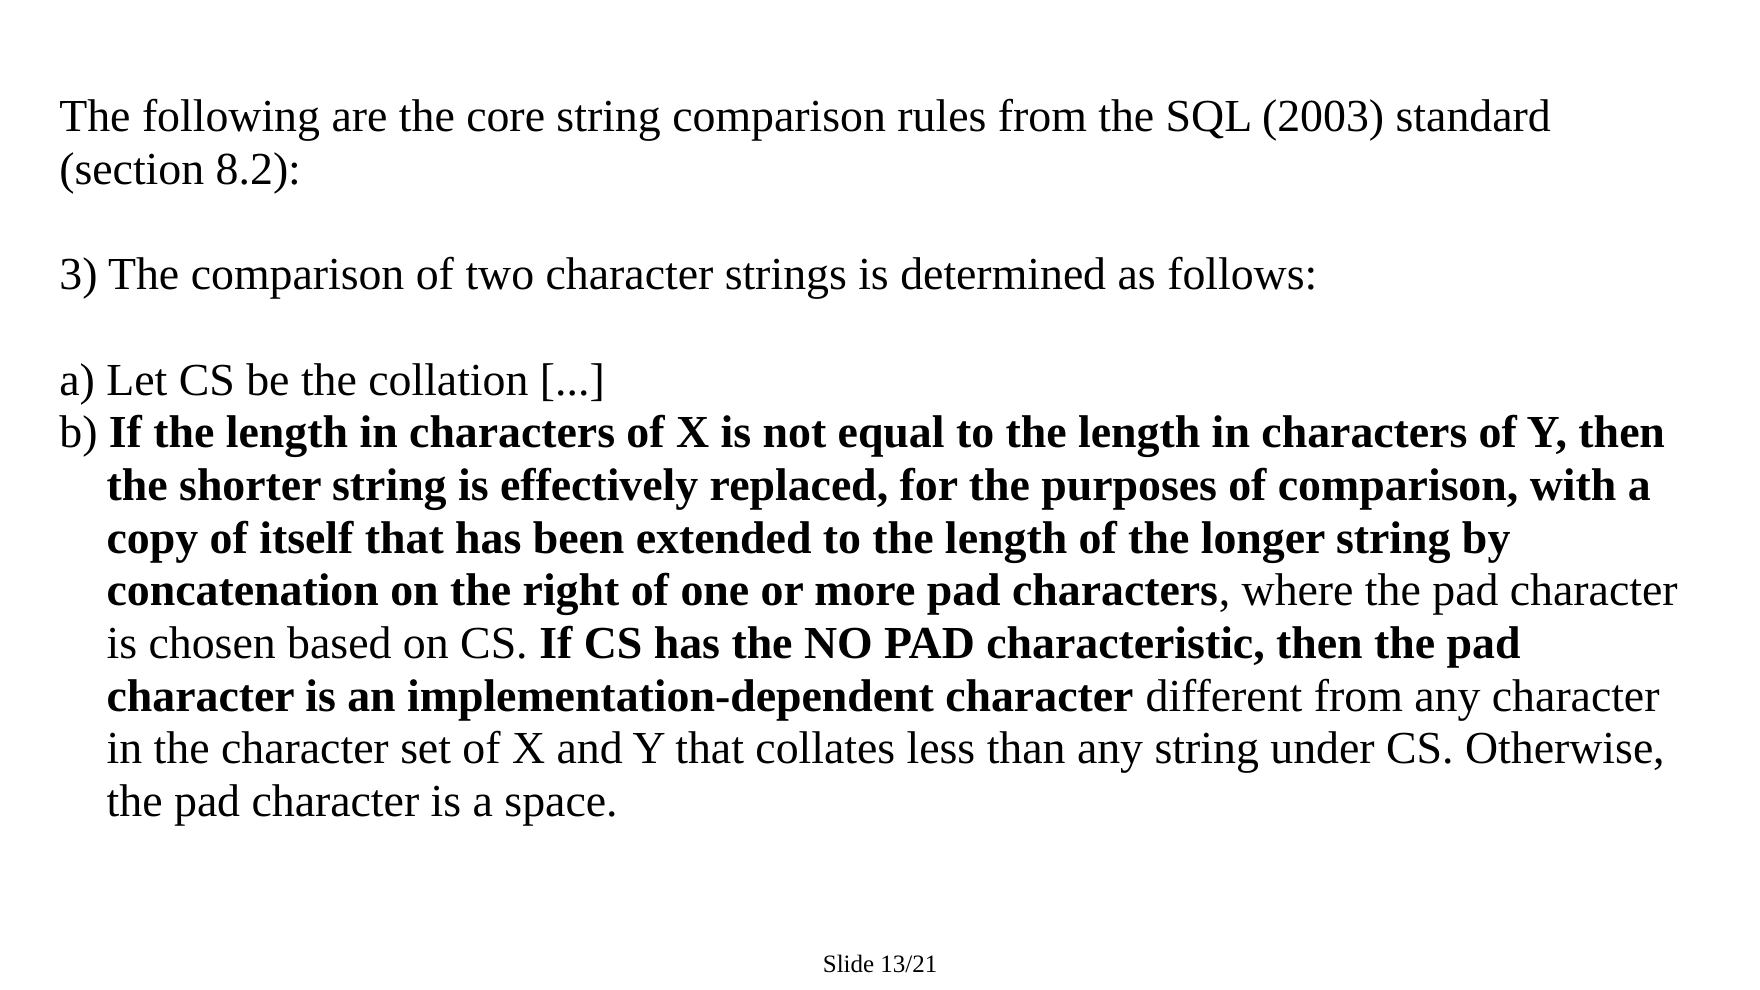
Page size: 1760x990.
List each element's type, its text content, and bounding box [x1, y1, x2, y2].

text b) If the length in characters of X is not equal to the length in characters of Y, then the shorter string is effectively replaced, for the purposes of comparison, with a copy of itself that has been extended to the length of the longer string by concatenation on the right of one or more pad characters, where the pad character is chosen based on CS. If CS has the NO PAD characteristic, then the pad character is an implementation-dependent character different from any character in the character set of X and Y that collates less than any string under CS. Otherwise, the pad character is a space. [59, 405, 1701, 826]
text 3) The comparison of two character strings is determined as follows: [59, 247, 1701, 299]
text The following are the core string comparison rules from the SQL (2003) standard (section 8.2): [59, 88, 1701, 194]
text a) Let CS be the collation [...] [59, 352, 1701, 405]
